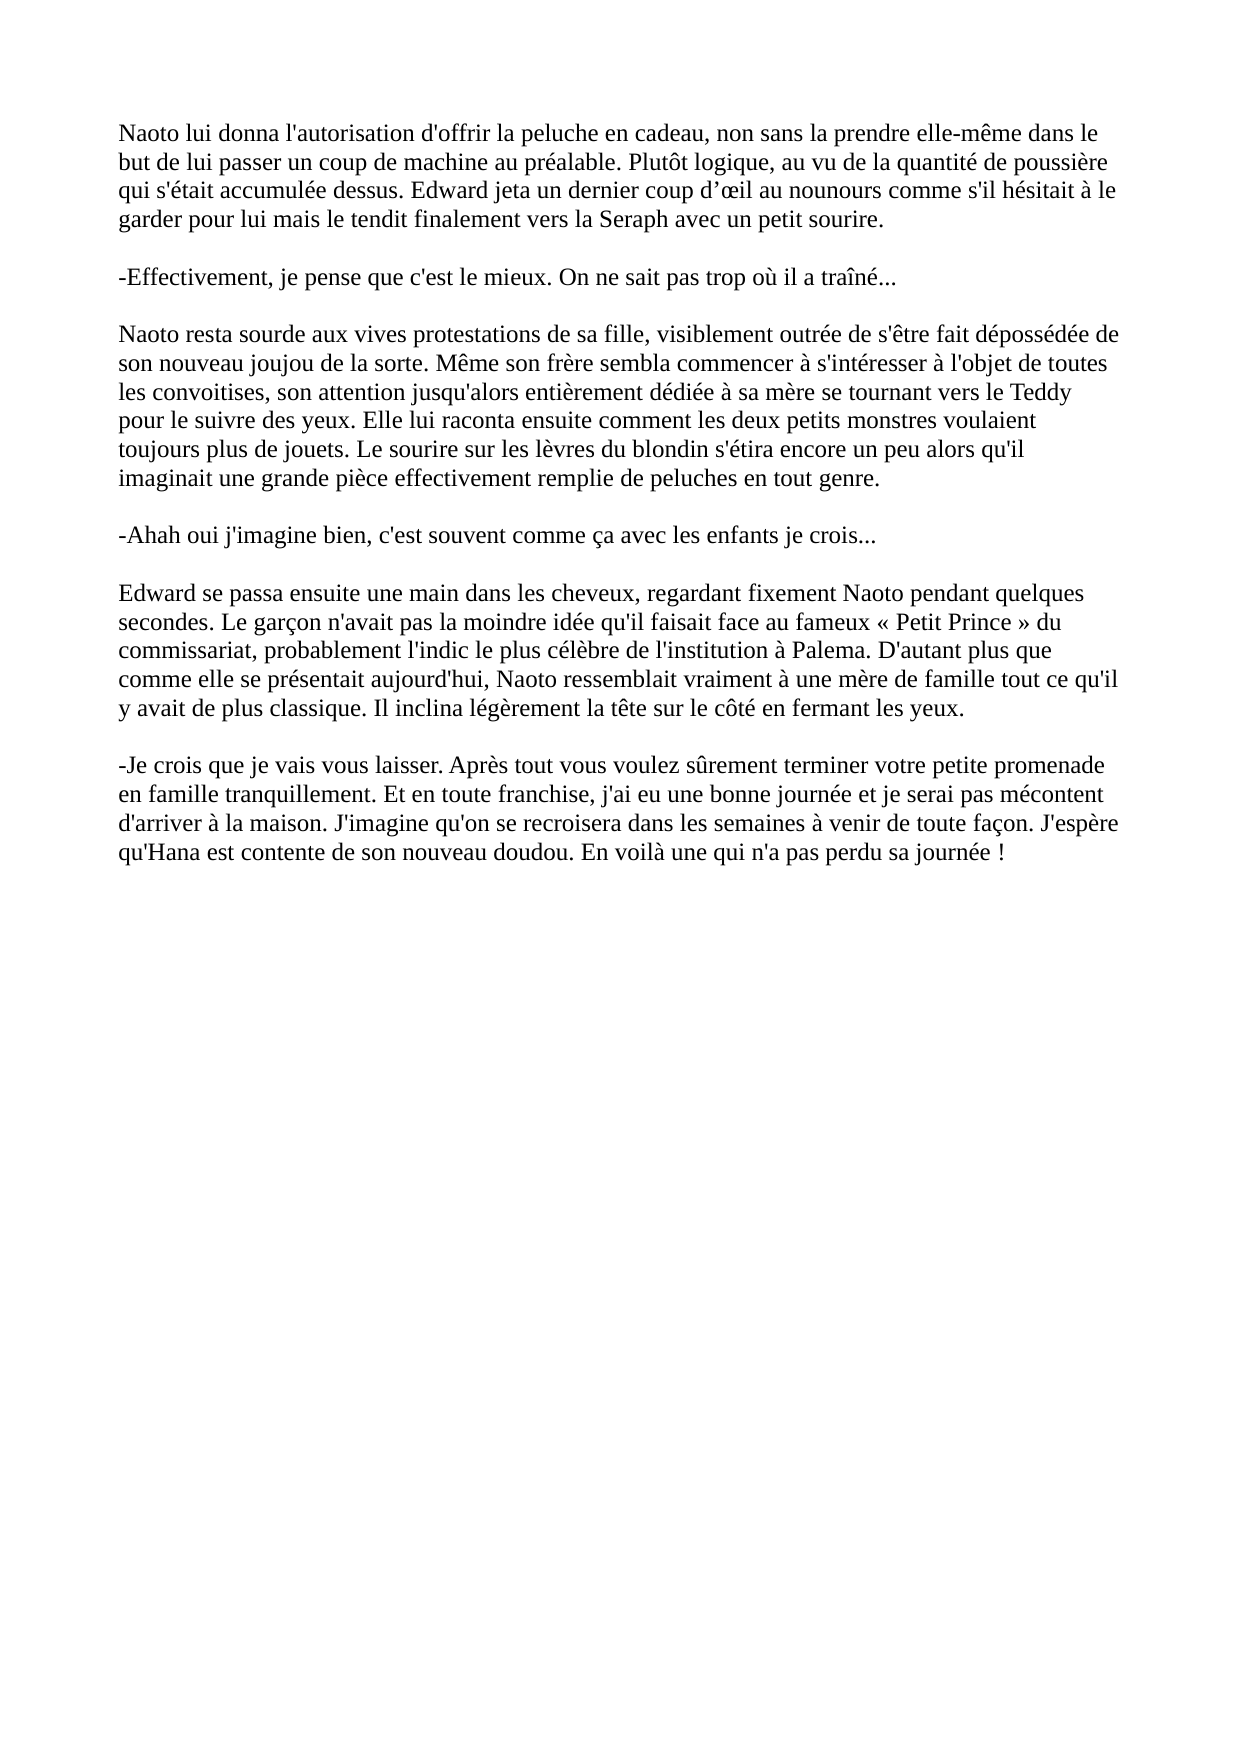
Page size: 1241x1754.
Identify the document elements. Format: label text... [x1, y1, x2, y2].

text Naoto lui donna l'autorisation d'offrir la peluche en cadeau, non sans la prendre elle-même dans le but de lui passer un coup de machine au préalable. Plutôt logique, au vu de la quantité de poussière qui s'était accumulée dessus. Edward jeta un dernier coup d’œil au nounours comme s'il hésitait à le garder pour lui mais le tendit finalement vers la Seraph avec un petit sourire. [118, 118, 1122, 233]
text -Effectivement, je pense que c'est le mieux. On ne sait pas trop où il a traîné... [118, 262, 1122, 291]
text -Je crois que je vais vous laisser. Après tout vous voulez sûrement terminer votre petite promenade en famille tranquillement. Et en toute franchise, j'ai eu une bonne journée et je serai pas mécontent d'arriver à la maison. J'imagine qu'on se recroisera dans les semaines à venir de toute façon. J'espère qu'Hana est contente de son nouveau doudou. En voilà une qui n'a pas perdu sa journée ! [118, 751, 1122, 866]
text Edward se passa ensuite une main dans les cheveux, regardant fixement Naoto pendant quelques secondes. Le garçon n'avait pas la moindre idée qu'il faisait face au fameux « Petit Prince » du commissariat, probablement l'indic le plus célèbre de l'institution à Palema. D'autant plus que comme elle se présentait aujourd'hui, Naoto ressemblait vraiment à une mère de famille tout ce qu'il y avait de plus classique. Il inclina légèrement la tête sur le côté en fermant les yeux. [118, 578, 1122, 722]
text -Ahah oui j'imagine bien, c'est souvent comme ça avec les enfants je crois... [118, 521, 1122, 549]
text Naoto resta sourde aux vives protestations de sa fille, visiblement outrée de s'être fait dépossédée de son nouveau joujou de la sorte. Même son frère sembla commencer à s'intéresser à l'objet de toutes les convoitises, son attention jusqu'alors entièrement dédiée à sa mère se tournant vers le Teddy pour le suivre des yeux. Elle lui raconta ensuite comment les deux petits monstres voulaient toujours plus de jouets. Le sourire sur les lèvres du blondin s'étira encore un peu alors qu'il imaginait une grande pièce effectivement remplie de peluches en tout genre. [118, 319, 1122, 492]
